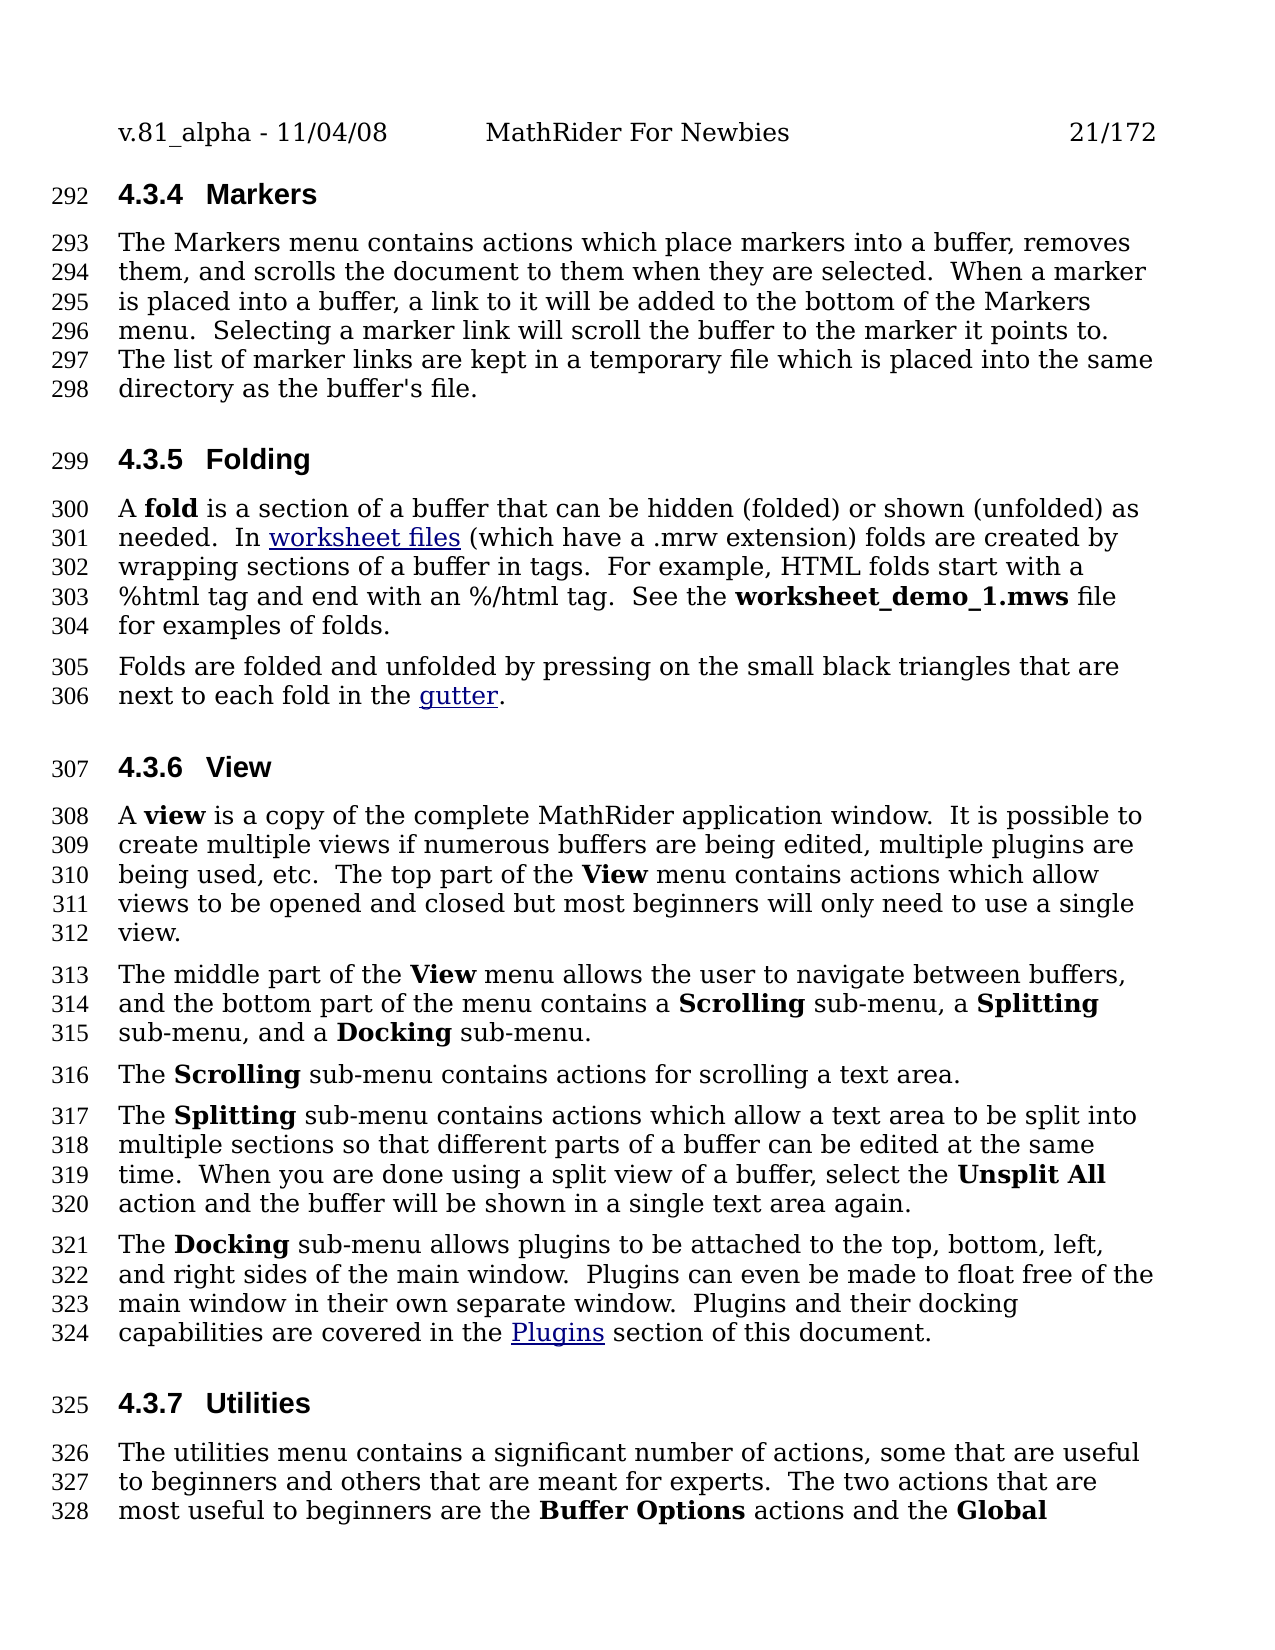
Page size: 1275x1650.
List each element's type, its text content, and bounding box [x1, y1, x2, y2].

text Folds are folded and unfolded by pressing on the small black triangles that are next to each fold in the gutter. [118, 652, 1157, 711]
text The utilities menu contains a significant number of actions, some that are useful to beginners and others that are meant for experts. The two actions that are most useful to beginners are the Buffer Options actions and the Global [118, 1438, 1157, 1526]
subtitle Markers [118, 177, 1157, 210]
text The Splitting sub-menu contains actions which allow a text area to be split into multiple sections so that different parts of a buffer can be edited at the same time. When you are done using a split view of a buffer, select the Unsplit All action and the buffer will be shown in a single text area again. [118, 1101, 1157, 1218]
text A view is a copy of the complete MathRider application window. It is possible to create multiple views if numerous buffers are being edited, multiple plugins are being used, etc. The top part of the View menu contains actions which allow views to be opened and closed but most beginners will only need to use a single view. [118, 801, 1157, 947]
text The Docking sub-menu allows plugins to be attached to the top, bottom, left, and right sides of the main window. Plugins can even be made to float free of the main window in their own separate window. Plugins and their docking capabilities are covered in the Plugins section of this document. [118, 1230, 1157, 1347]
text The Scrolling sub-menu contains actions for scrolling a text area. [118, 1060, 1157, 1089]
text The middle part of the View menu allows the user to navigate between buffers, and the bottom part of the menu contains a Scrolling sub-menu, a Splitting sub-menu, and a Docking sub-menu. [118, 959, 1157, 1048]
subtitle Utilities [118, 1386, 1157, 1420]
text The Markers menu contains actions which place markers into a buffer, removes them, and scrolls the document to them when they are selected. When a marker is placed into a buffer, a link to it will be added to the bottom of the Markers menu. Selecting a marker link will scroll the buffer to the marker it points to. The list of marker links are kept in a temporary file which is placed into the same directory as the buffer's file. [118, 228, 1157, 403]
subtitle View [118, 750, 1157, 783]
subtitle Folding [118, 442, 1157, 476]
text A fold is a section of a buffer that can be hidden (folded) or shown (unfolded) as needed. In worksheet files (which have a .mrw extension) folds are created by wrapping sections of a buffer in tags. For example, HTML folds start with a %html tag and end with an %/html tag. See the worksheet_demo_1.mws file for examples of folds. [118, 494, 1157, 640]
